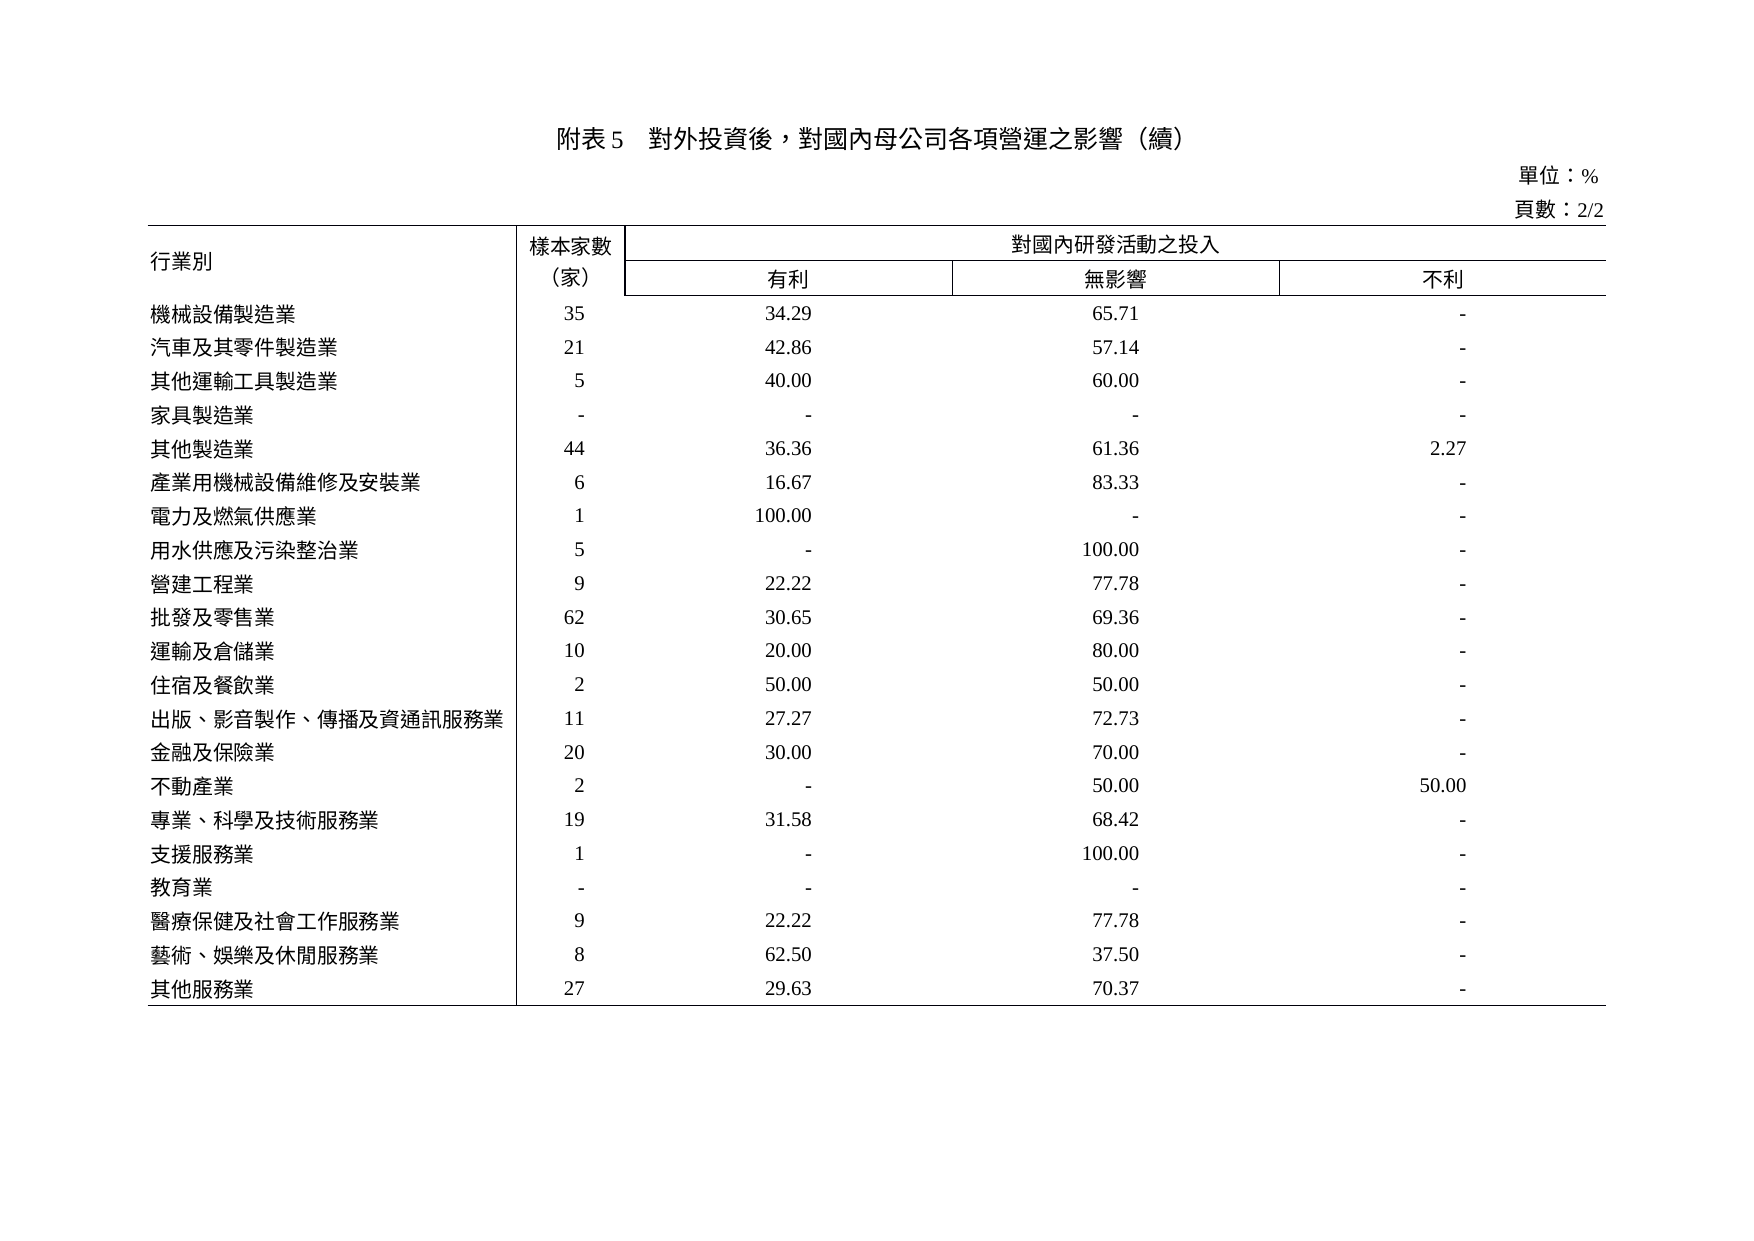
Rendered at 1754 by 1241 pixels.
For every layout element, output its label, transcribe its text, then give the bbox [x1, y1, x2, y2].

table_cell 16.67 [625, 465, 952, 498]
table_cell 教育業 [148, 870, 516, 903]
table_cell 77.78 [952, 566, 1279, 600]
table_cell 汽車及其零件製造業 [148, 330, 516, 363]
table_cell - [1279, 634, 1606, 667]
table_cell 用水供應及污染整治業 [148, 532, 516, 566]
table_cell - [952, 870, 1279, 903]
table_cell 21 [517, 330, 625, 363]
table_cell 50.00 [952, 769, 1279, 802]
table_cell 其他運輸工具製造業 [148, 364, 516, 397]
table_cell 42.86 [625, 330, 952, 363]
table_cell - [1279, 566, 1606, 600]
table_cell 5 [517, 364, 625, 397]
table_cell 22.22 [625, 566, 952, 600]
table_cell - [1279, 532, 1606, 566]
table_cell - [952, 397, 1279, 431]
table_cell 36.36 [625, 431, 952, 465]
table_cell 9 [517, 566, 625, 600]
table_cell 65.71 [952, 296, 1279, 330]
table_cell 100.00 [952, 836, 1279, 870]
table_cell - [1279, 465, 1606, 498]
table_cell 1 [517, 836, 625, 870]
table_cell 2 [517, 769, 625, 802]
table_cell 61.36 [952, 431, 1279, 465]
table_cell - [517, 870, 625, 903]
table_cell 44 [517, 431, 625, 465]
table_cell 頁數：2/2 [148, 192, 1606, 225]
table_cell 支援服務業 [148, 836, 516, 870]
table_cell 10 [517, 634, 625, 667]
table_cell 5 [517, 532, 625, 566]
table_cell 營建工程業 [148, 566, 516, 600]
table_cell 金融及保險業 [148, 735, 516, 768]
table_cell - [1279, 836, 1606, 870]
table_cell 家具製造業 [148, 397, 516, 431]
table_cell 22.22 [625, 904, 952, 937]
table_cell 30.65 [625, 600, 952, 633]
table_cell 69.36 [952, 600, 1279, 633]
table_cell 有利 [626, 261, 952, 295]
table_cell - [1279, 735, 1606, 768]
table_cell 8 [517, 937, 625, 971]
table_cell - [625, 769, 952, 802]
table_cell - [1279, 701, 1606, 735]
table_cell 醫療保健及社會工作服務業 [148, 904, 516, 937]
table_cell 57.14 [952, 330, 1279, 363]
table_header 附表5 對外投資後，對國內母公司各項營運之影響（續） [148, 118, 1606, 158]
table_cell - [1279, 802, 1606, 836]
table_cell 62 [517, 600, 625, 633]
table_cell 11 [517, 701, 625, 735]
table_cell - [625, 870, 952, 903]
table_cell 80.00 [952, 634, 1279, 667]
table_cell 不利 [1280, 261, 1606, 295]
table_cell - [517, 397, 625, 431]
table_cell 機械設備製造業 [148, 295, 516, 330]
table_cell 其他製造業 [148, 431, 516, 465]
table_cell 100.00 [952, 532, 1279, 566]
table_cell 37.50 [952, 937, 1279, 971]
table_cell - [625, 836, 952, 870]
table_cell 31.58 [625, 802, 952, 836]
table_cell 34.29 [625, 296, 952, 330]
table_cell 83.33 [952, 465, 1279, 498]
table_cell 60.00 [952, 364, 1279, 397]
table_cell 35 [517, 295, 625, 330]
table_cell 68.42 [952, 802, 1279, 836]
table_cell 單位：% [148, 158, 1606, 192]
table_cell 對國內研發活動之投入 [626, 226, 1606, 260]
table_cell 藝術、娛樂及休閒服務業 [148, 937, 516, 971]
table_cell - [625, 397, 952, 431]
table_cell 70.00 [952, 735, 1279, 768]
table_cell 住宿及餐飲業 [148, 667, 516, 701]
table_cell - [625, 532, 952, 566]
table_cell 20 [517, 735, 625, 768]
table_cell 100.00 [625, 499, 952, 532]
table_cell - [1279, 904, 1606, 937]
table_cell 19 [517, 802, 625, 836]
table_cell 27.27 [625, 701, 952, 735]
table_cell - [1279, 330, 1606, 363]
table_cell 20.00 [625, 634, 952, 667]
table_cell - [1279, 499, 1606, 532]
table_cell 批發及零售業 [148, 600, 516, 633]
table_cell 2 [517, 667, 625, 701]
table_cell 其他服務業 [148, 971, 516, 1005]
table_cell - [1279, 870, 1606, 903]
table_cell 1 [517, 499, 625, 532]
table_cell 70.37 [952, 971, 1279, 1005]
table_cell - [1279, 667, 1606, 701]
table_cell - [1279, 397, 1606, 431]
table_cell - [952, 499, 1279, 532]
table_cell 專業、科學及技術服務業 [148, 802, 516, 836]
table_cell 6 [517, 465, 625, 498]
table_cell 2.27 [1279, 431, 1606, 465]
table_cell - [1279, 937, 1606, 971]
table_cell 無影響 [953, 261, 1279, 295]
table_cell 行業別 [148, 226, 516, 295]
table_cell 樣本家數 （家） [517, 226, 624, 295]
table_cell 62.50 [625, 937, 952, 971]
table_cell 50.00 [625, 667, 952, 701]
table_cell 72.73 [952, 701, 1279, 735]
table_cell 30.00 [625, 735, 952, 768]
table_cell - [1279, 971, 1606, 1005]
table_cell 40.00 [625, 364, 952, 397]
table_cell 29.63 [625, 971, 952, 1005]
table_cell 出版、影音製作、傳播及資通訊服務業 [148, 701, 516, 735]
table_cell 不動產業 [148, 769, 516, 802]
table_cell 運輸及倉儲業 [148, 634, 516, 667]
table_cell - [1279, 600, 1606, 633]
table_cell 50.00 [1279, 769, 1606, 802]
table_cell 9 [517, 904, 625, 937]
table_cell 產業用機械設備維修及安裝業 [148, 465, 516, 498]
table_cell 77.78 [952, 904, 1279, 937]
table_cell - [1279, 364, 1606, 397]
table_cell 50.00 [952, 667, 1279, 701]
table_cell 27 [517, 971, 625, 1005]
table_cell 電力及燃氣供應業 [148, 499, 516, 532]
table_cell - [1279, 296, 1606, 330]
